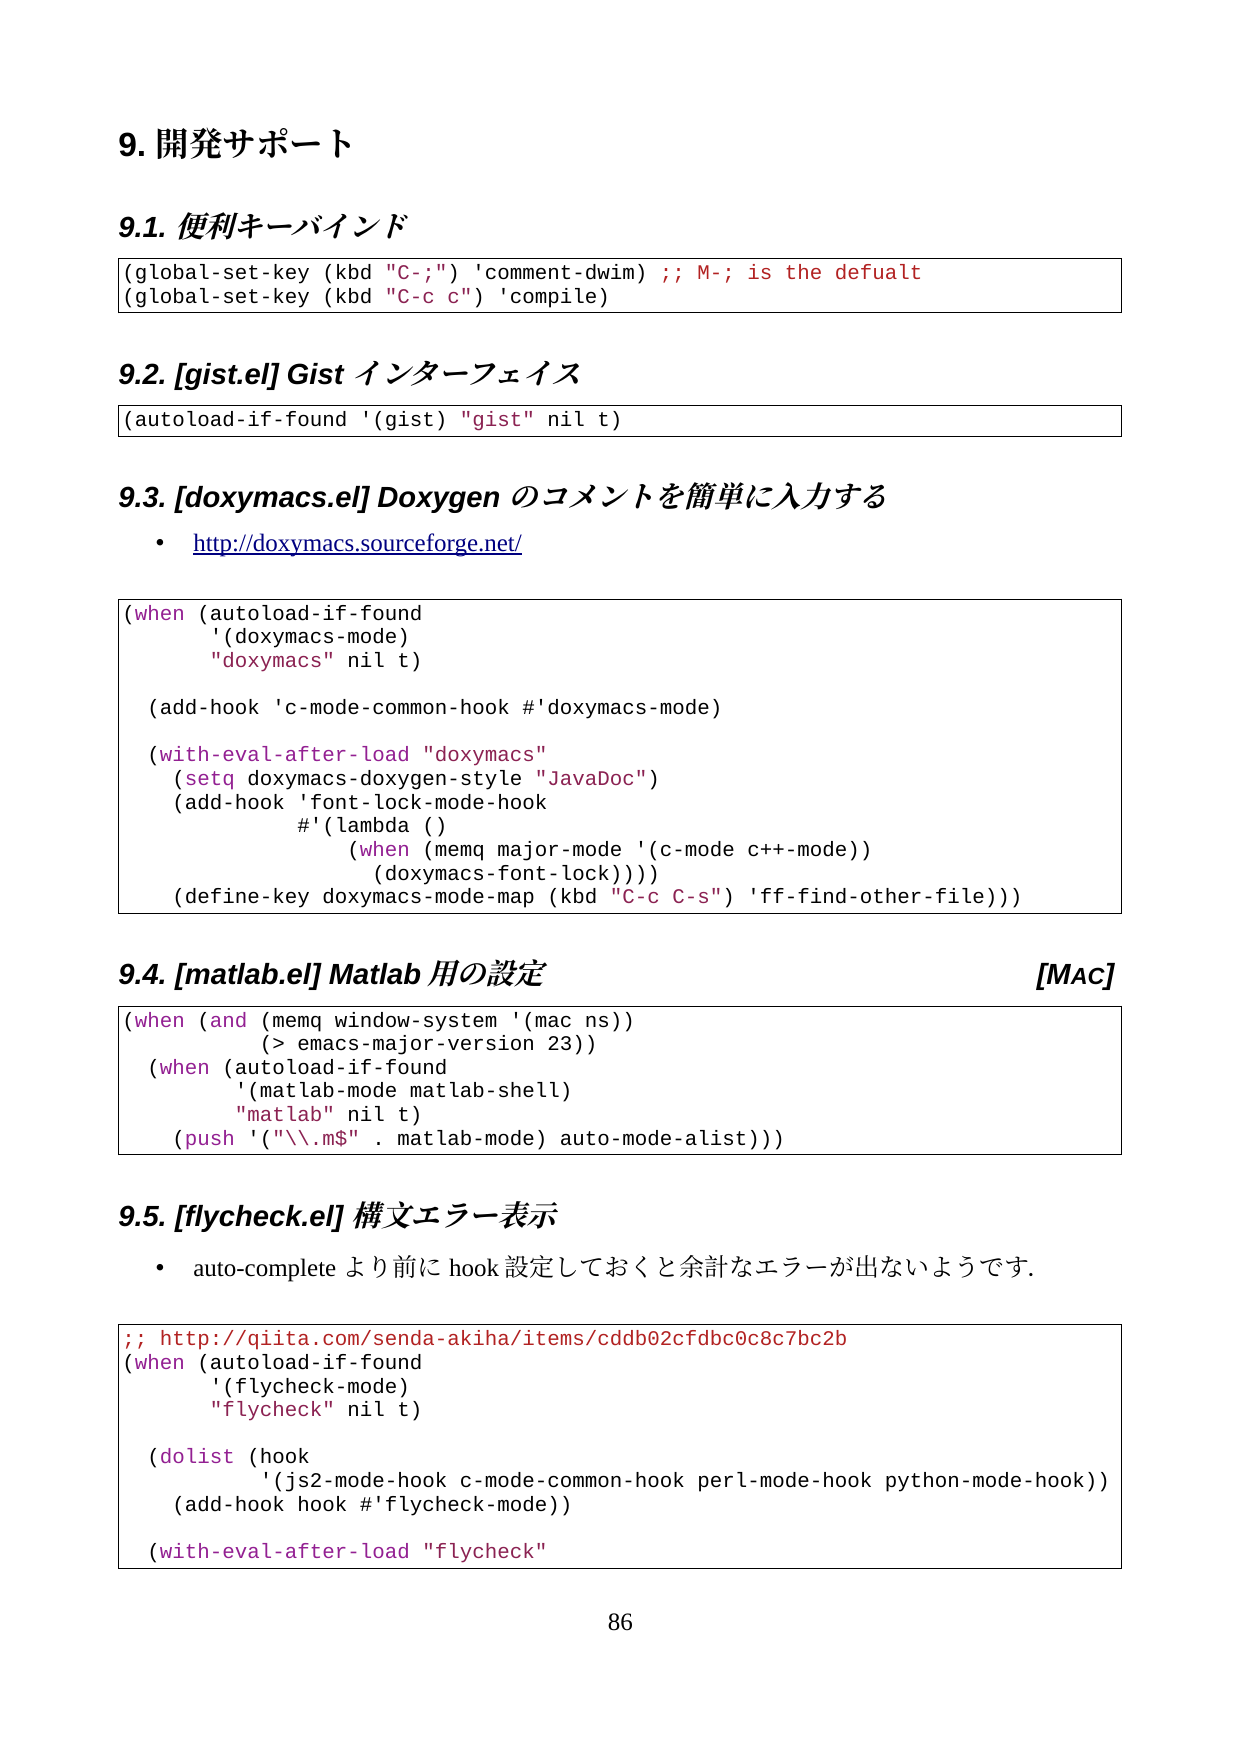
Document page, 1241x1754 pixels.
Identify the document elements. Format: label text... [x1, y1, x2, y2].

text (> emacs-major-version 23)) [119, 1029, 1121, 1053]
text (global-set-key (kbd "C-c c") 'compile) [119, 282, 1121, 312]
text (add-hook hook #'flycheck-mode)) [119, 1490, 1121, 1513]
text '(js2-mode-hook c-mode-common-hook perl-mode-hook python-mode-hook)) [119, 1466, 1121, 1490]
text (with-eval-after-load "doxymacs" [119, 740, 1121, 764]
text "flycheck" nil t) [119, 1395, 1121, 1419]
text (with-eval-after-load "flycheck" [119, 1537, 1121, 1568]
list auto-complete より前に hook設定しておくと余計なエラーが出ないようです． [156, 1247, 1122, 1312]
text (when (autoload-if-found [119, 1348, 1121, 1372]
text '(flycheck-mode) [119, 1372, 1121, 1395]
list http://doxymacs.sourceforge.net/ [156, 528, 1122, 586]
text (add-hook 'c-mode-common-hook #'doxymacs-mode) [119, 693, 1121, 717]
text (when (autoload-if-found [119, 600, 1121, 622]
text (when (and (memq window-system '(mac ns)) [119, 1007, 1121, 1029]
text "doxymacs" nil t) [119, 646, 1121, 669]
text (define-key doxymacs-mode-map (kbd "C-c C-s") 'ff-find-other-file))) [119, 882, 1121, 913]
subtitle [matlab.el] Matlab用の設定 [Mac] [118, 951, 1122, 993]
text (global-set-key (kbd "C-;") 'comment-dwim) ;; M-; is the defualt [119, 259, 1121, 282]
text (push '("\\.m$" . matlab-mode) auto-mode-alist))) [119, 1124, 1121, 1154]
text (setq doxymacs-doxygen-style "JavaDoc") [119, 764, 1121, 788]
text (doxymacs-font-lock)))) [119, 859, 1121, 882]
subtitle [gist.el] Gist インターフェイス [118, 351, 1122, 393]
subtitle [flycheck.el] 構文エラー表示 [118, 1193, 1122, 1235]
subtitle [doxymacs.el] Doxygen のコメントを簡単に入力する [118, 474, 1122, 516]
text (autoload-if-found '(gist) "gist" nil t) [119, 406, 1121, 436]
text '(doxymacs-mode) [119, 622, 1121, 646]
subtitle 開発サポート [118, 118, 1122, 166]
text (when (autoload-if-found [119, 1053, 1121, 1077]
text (add-hook 'font-lock-mode-hook [119, 788, 1121, 811]
text ;; http://qiita.com/senda-akiha/items/cddb02cfdbc0c8c7bc2b [119, 1325, 1121, 1348]
text (when (memq major-mode '(c-mode c++-mode)) [119, 835, 1121, 859]
text #'(lambda () [119, 811, 1121, 835]
text '(matlab-mode matlab-shell) [119, 1077, 1121, 1100]
text "matlab" nil t) [119, 1100, 1121, 1124]
text (dolist (hook [119, 1443, 1121, 1466]
subtitle 便利キーバインド [118, 204, 1122, 246]
